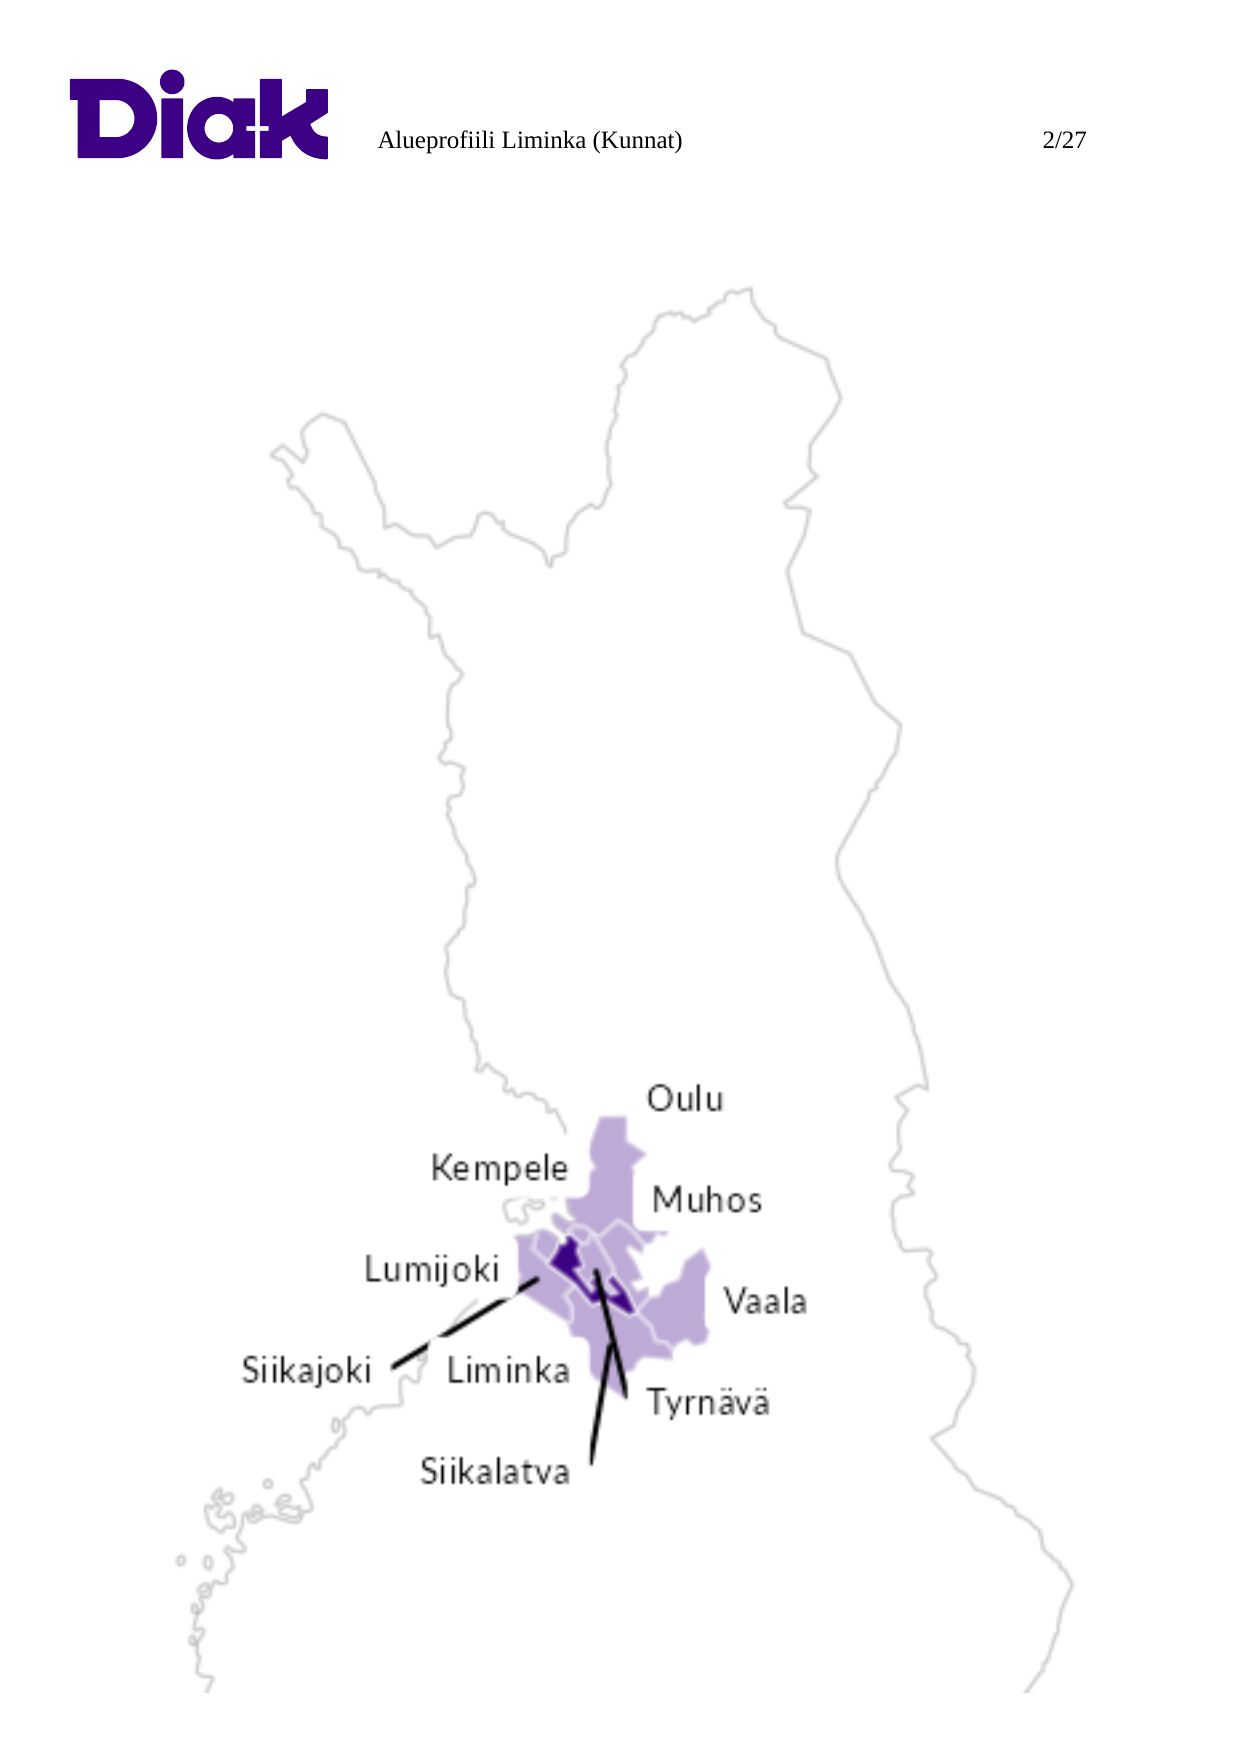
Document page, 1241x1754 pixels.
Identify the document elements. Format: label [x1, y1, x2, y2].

picture [61, 196, 1179, 1693]
